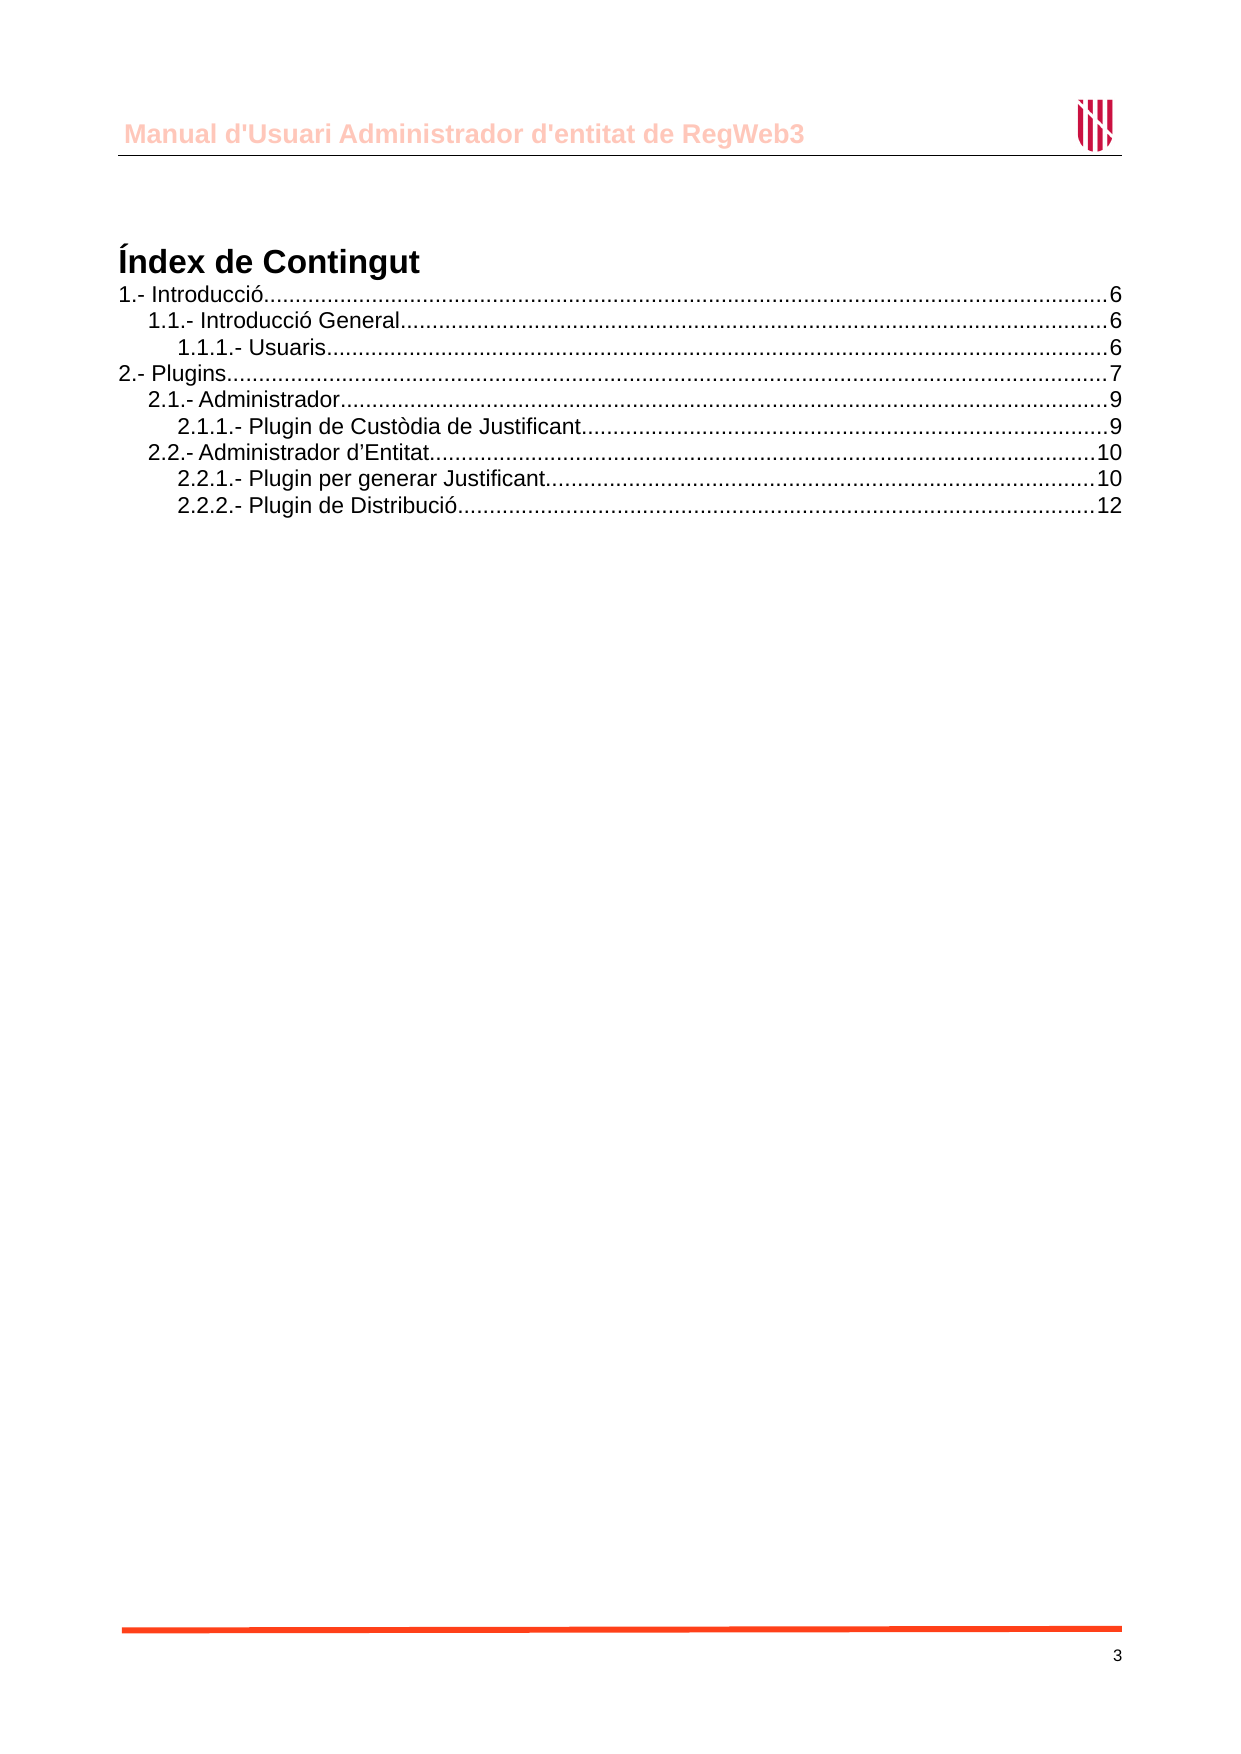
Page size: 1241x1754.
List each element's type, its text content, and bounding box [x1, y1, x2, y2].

text 1.1.- Introducció General 6 [148, 307, 1122, 333]
picture [1075, 97, 1115, 153]
text 2.2.2.- Plugin de Distribució 12 [177, 492, 1122, 518]
text 2.- Plugins 7 [118, 360, 1122, 386]
text 2.1.1.- Plugin de Custòdia de Justificant 9 [177, 413, 1122, 439]
text 2.2.- Administrador d’Entitat 10 [148, 439, 1122, 465]
text 1.1.1.- Usuaris 6 [177, 333, 1122, 360]
text 1.- Introducció 6 [118, 281, 1122, 307]
subtitle Índex de Contingut [118, 242, 1122, 281]
text 2.1.- Administrador 9 [148, 386, 1122, 413]
text 2.2.1.- Plugin per generar Justificant 10 [177, 465, 1122, 492]
